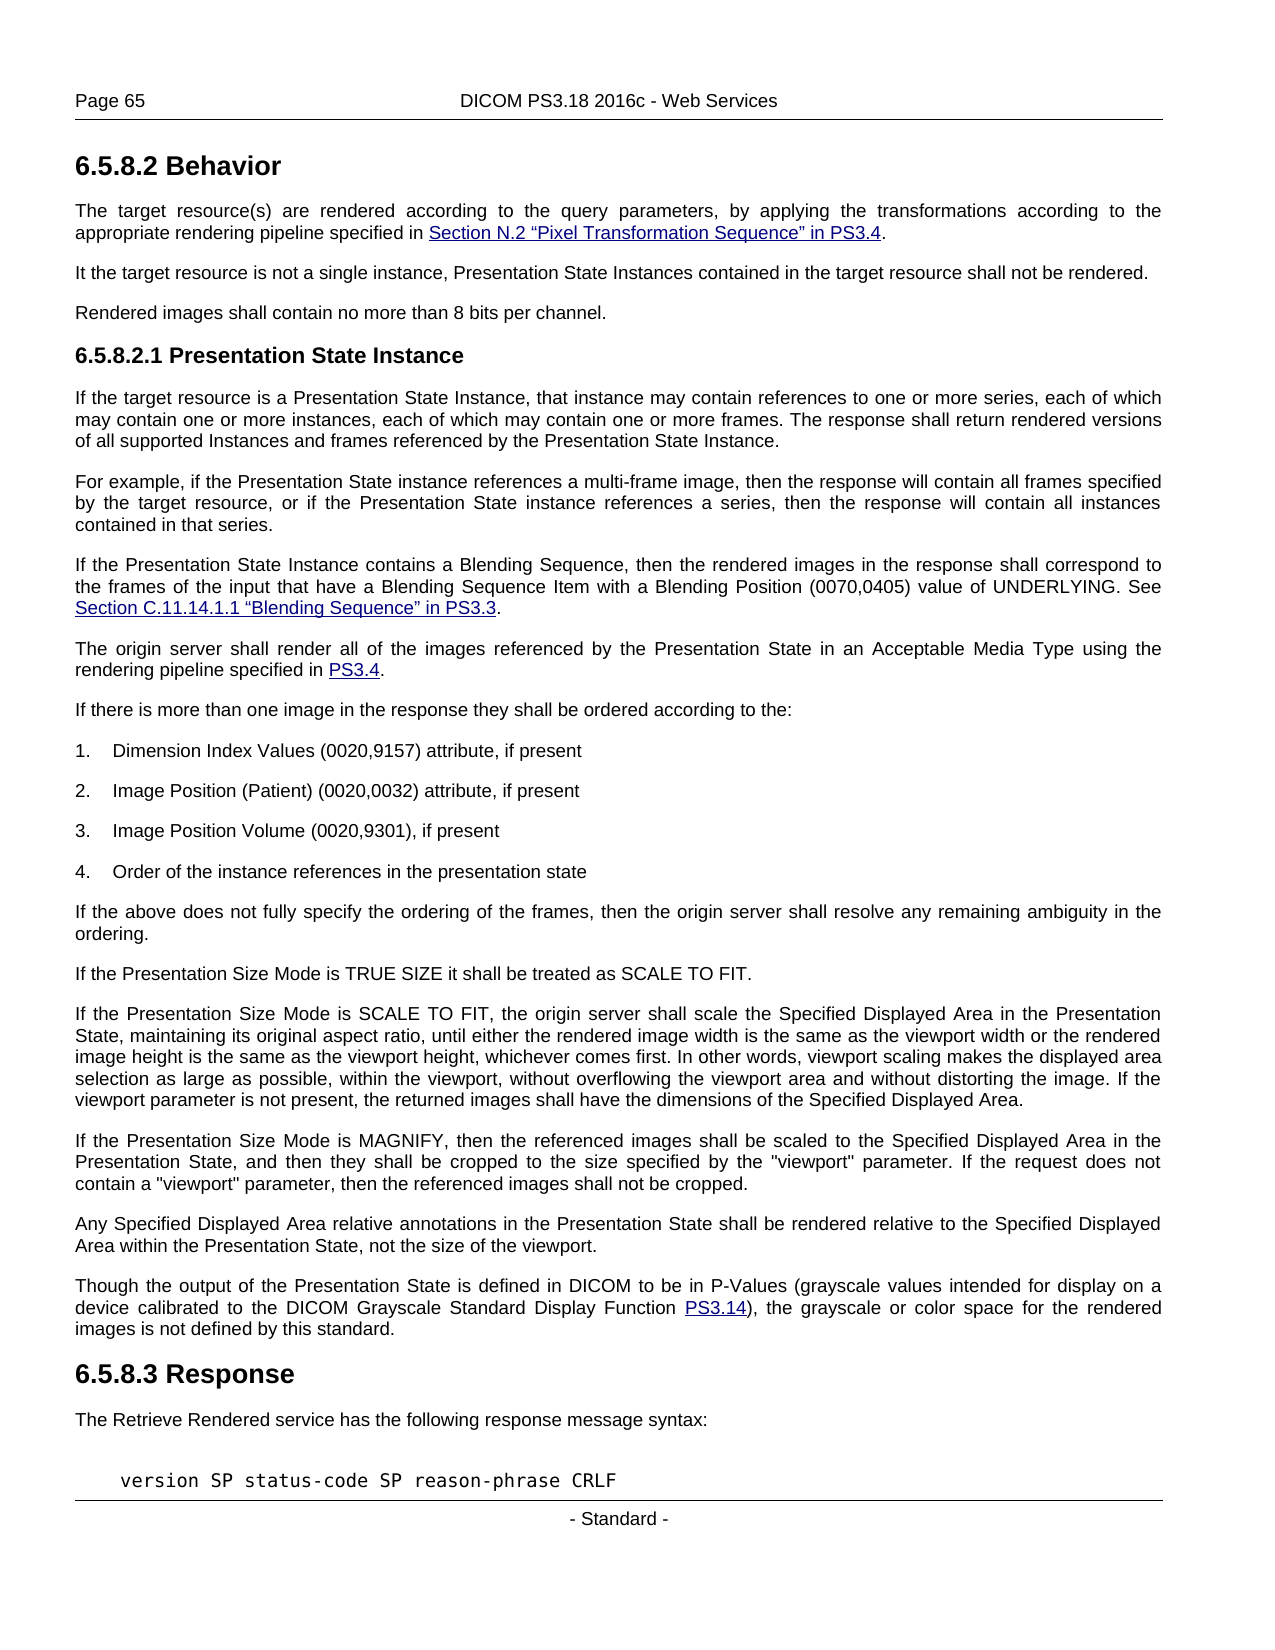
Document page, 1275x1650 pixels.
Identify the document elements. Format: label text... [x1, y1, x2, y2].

text If the Presentation Size Mode is SCALE TO FIT, the origin server shall scale the Specified Displayed Area in the Presentation State, maintaining its original aspect ratio, until either the rendered image width is the same as the viewport width or the rendered image height is the same as the viewport height, whichever comes first. In other words, viewport scaling makes the displayed area selection as large as possible, within the viewport, without overflowing the viewport area and without distorting the image. If the viewport parameter is not present, the returned images shall have the dimensions of the Specified Displayed Area. [75, 1003, 1162, 1111]
text 6.5.8.2.1 Presentation State Instance [75, 342, 1162, 368]
text Any Specified Displayed Area relative annotations in the Presentation State shall be rendered relative to the Specified Displayed Area within the Presentation State, not the size of the viewport. [75, 1213, 1162, 1256]
text The target resource(s) are rendered according to the query parameters, by applying the transformations according to the appropriate rendering pipeline specified in Section N.2 “Pixel Transformation Sequence” in PS3.4. [75, 200, 1162, 243]
text The Retrieve Rendered service has the following response message syntax: [75, 1408, 1162, 1430]
list Order of the instance references in the presentation state [75, 861, 1162, 882]
list Dimension Index Values (0020,9157) attribute, if present [75, 739, 1162, 761]
text If the Presentation Size Mode is TRUE SIZE it shall be treated as SCALE TO FIT. [75, 963, 1162, 984]
text If the target resource is a Presentation State Instance, that instance may contain references to one or more series, each of which may contain one or more instances, each of which may contain one or more frames. The response shall return rendered versions of all supported Instances and frames referenced by the Presentation State Instance. [75, 387, 1162, 452]
text 6.5.8.3 Response [75, 1358, 1162, 1389]
text The origin server shall render all of the images referenced by the Presentation State in an Acceptable Media Type using the rendering pipeline specified in PS3.4. [75, 637, 1162, 681]
text 6.5.8.2 Behavior [75, 150, 1162, 181]
text If there is more than one image in the response they shall be ordered according to the: [75, 699, 1162, 721]
text It the target resource is not a single instance, Presentation State Instances contained in the target resource shall not be rendered. [75, 262, 1162, 283]
text Rendered images shall contain no more than 8 bits per channel. [75, 302, 1162, 324]
list Image Position (Patient) (0020,0032) attribute, if present [75, 780, 1162, 801]
text If the Presentation Size Mode is MAGNIFY, then the referenced images shall be scaled to the Specified Displayed Area in the Presentation State, and then they shall be cropped to the size specified by the "viewport" parameter. If the request does not contain a "viewport" parameter, then the referenced images shall not be cropped. [75, 1129, 1162, 1194]
text For example, if the Presentation State instance references a multi-frame image, then the response will contain all frames specified by the target resource, or if the Presentation State instance references a series, then the response will contain all instances contained in that series. [75, 471, 1162, 535]
text If the above does not fully specify the ordering of the frames, then the origin server shall resolve any remaining ambiguity in the ordering. [75, 901, 1162, 944]
text If the Presentation State Instance contains a Blending Sequence, then the rendered images in the response shall correspond to the frames of the input that have a Blending Sequence Item with a Blending Position (0070,0405) value of UNDERLYING. See Section C.11.14.1.1 “Blending Sequence” in PS3.3. [75, 554, 1162, 619]
list Image Position Volume (0020,9301), if present [75, 820, 1162, 842]
text version SP status-code SP reason-phrase CRLF [75, 1449, 1162, 1492]
text Though the output of the Presentation State is defined in DICOM to be in P-Values (grayscale values intended for display on a device calibrated to the DICOM Grayscale Standard Display Function PS3.14), the grayscale or color space for the rendered images is not defined by this standard. [75, 1275, 1162, 1339]
